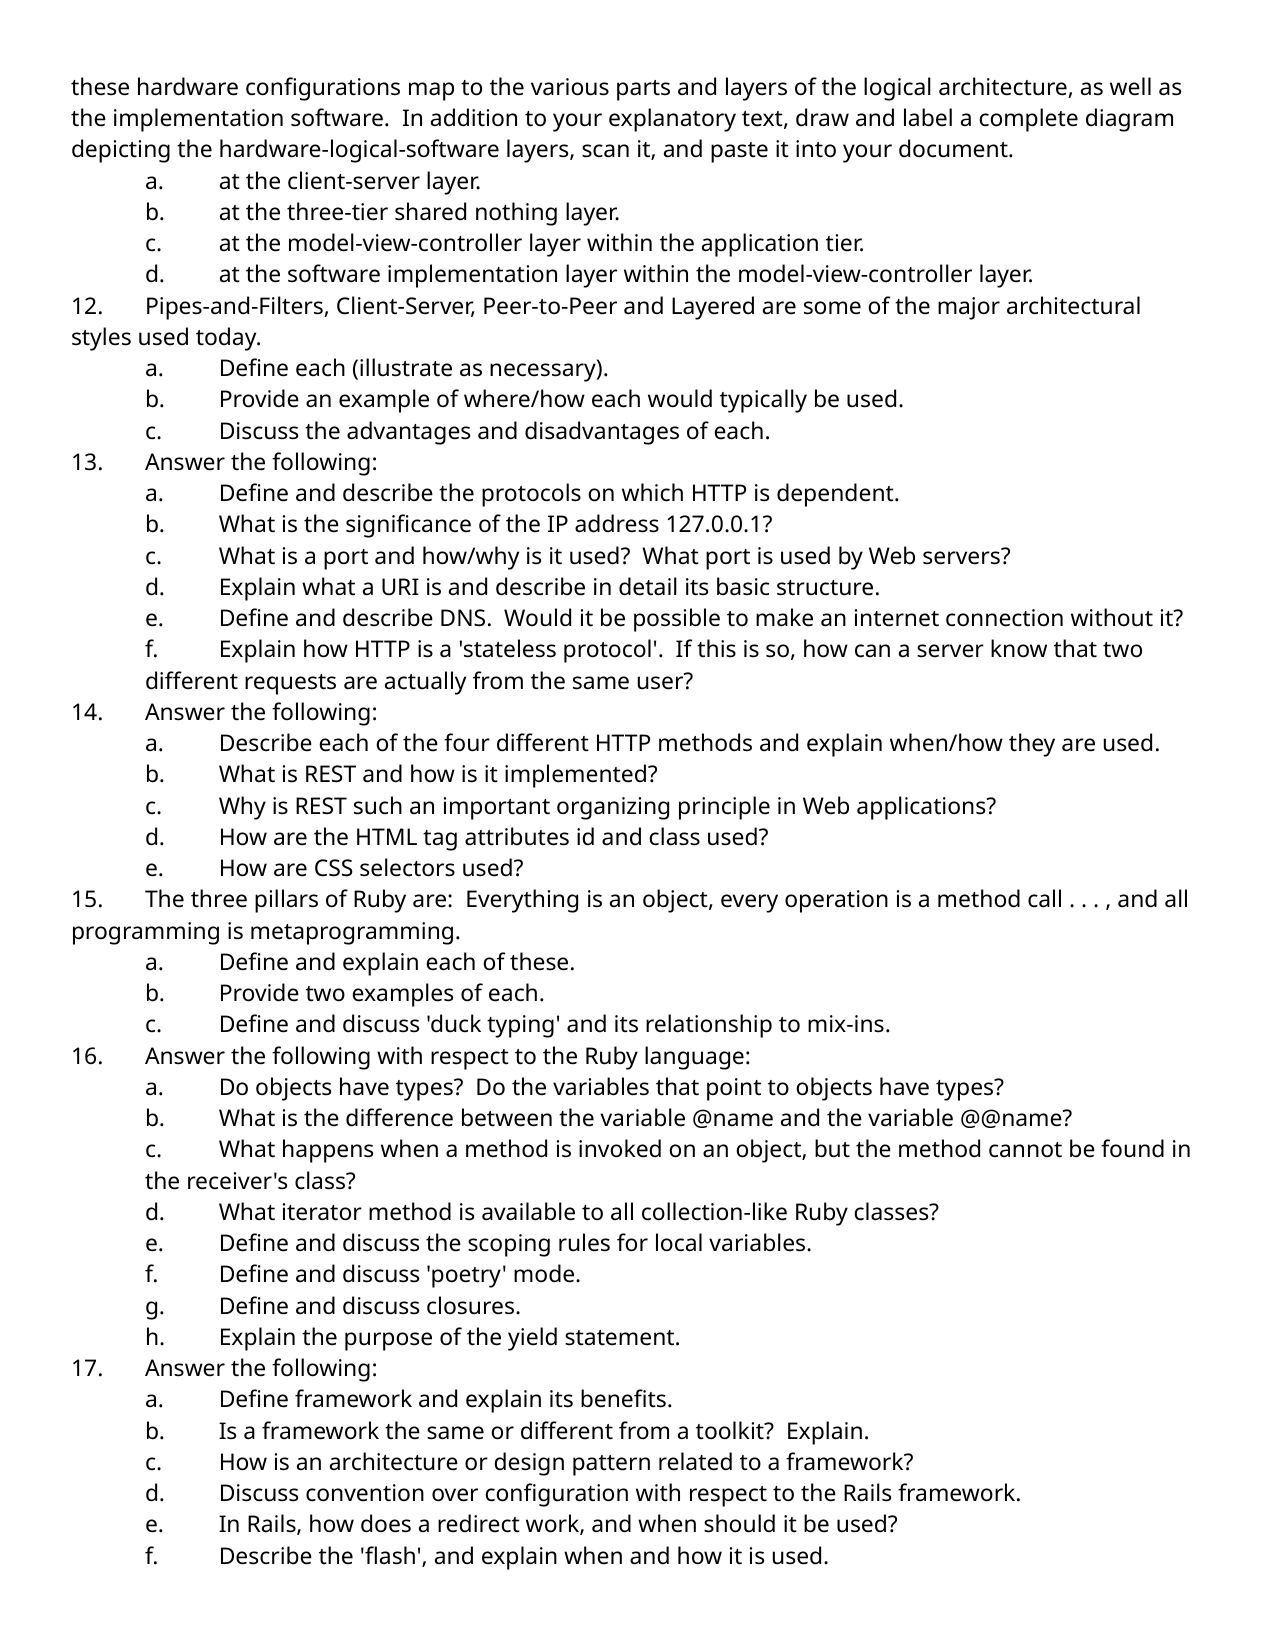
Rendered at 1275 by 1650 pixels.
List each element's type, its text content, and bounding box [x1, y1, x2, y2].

text c. What happens when a method is invoked on an object, but the method cannot be found in the receiver's class? [145, 1133, 1204, 1196]
text e. Define and describe DNS. Would it be possible to make an internet connection without it? [145, 602, 1204, 633]
text b. Provide two examples of each. [145, 977, 1204, 1008]
text a. Define framework and explain its benefits. [145, 1383, 1204, 1414]
text f. Define and discuss 'poetry' mode. [145, 1258, 1204, 1289]
text f. Explain how HTTP is a 'stateless protocol'. If this is so, how can a server know that two different requests are actually from the same user? [145, 633, 1204, 696]
text f. Describe the 'flash', and explain when and how it is used. [145, 1539, 1204, 1571]
text a. Define each (illustrate as necessary). [145, 352, 1204, 383]
text b. at the three-tier shared nothing layer. [145, 196, 1204, 227]
text b. What is the significance of the IP address 127.0.0.1? [145, 508, 1204, 539]
text e. How are CSS selectors used? [145, 852, 1204, 883]
text e. In Rails, how does a redirect work, and when should it be used? [145, 1508, 1204, 1539]
text 15. The three pillars of Ruby are: Everything is an object, every operation is a method call . . . , and all programming is metaprogramming. [71, 883, 1204, 946]
text a. Define and describe the protocols on which HTTP is dependent. [145, 477, 1204, 508]
text 16. Answer the following with respect to the Ruby language: [71, 1039, 1204, 1071]
text d. at the software implementation layer within the model-view-controller layer. [145, 258, 1204, 289]
text these hardware configurations map to the various parts and layers of the logical architecture, as well as the implementation software. In addition to your explanatory text, draw and label a complete diagram depicting the hardware-logical-software layers, scan it, and paste it into your document. [71, 71, 1204, 164]
text b. What is REST and how is it implemented? [145, 758, 1204, 789]
text d. What iterator method is available to all collection-like Ruby classes? [145, 1196, 1204, 1227]
text c. How is an architecture or design pattern related to a framework? [145, 1446, 1204, 1477]
text d. Explain what a URI is and describe in detail its basic structure. [145, 571, 1204, 602]
text b. Is a framework the same or different from a toolkit? Explain. [145, 1414, 1204, 1446]
text 12. Pipes-and-Filters, Client-Server, Peer-to-Peer and Layered are some of the major architectural styles used today. [71, 289, 1204, 352]
text c. Why is REST such an important organizing principle in Web applications? [145, 789, 1204, 821]
text 14. Answer the following: [71, 696, 1204, 727]
text d. How are the HTML tag attributes id and class used? [145, 821, 1204, 852]
text c. Define and discuss 'duck typing' and its relationship to mix-ins. [145, 1008, 1204, 1039]
text h. Explain the purpose of the yield statement. [145, 1321, 1204, 1352]
text a. Do objects have types? Do the variables that point to objects have types? [145, 1071, 1204, 1102]
text a. at the client-server layer. [145, 164, 1204, 196]
text c. at the model-view-controller layer within the application tier. [145, 227, 1204, 258]
text b. What is the difference between the variable @name and the variable @@name? [145, 1102, 1204, 1133]
text 13. Answer the following: [71, 446, 1204, 477]
text c. Discuss the advantages and disadvantages of each. [145, 414, 1204, 446]
text b. Provide an example of where/how each would typically be used. [145, 383, 1204, 414]
text d. Discuss convention over configuration with respect to the Rails framework. [145, 1477, 1204, 1508]
text g. Define and discuss closures. [145, 1289, 1204, 1321]
text c. What is a port and how/why is it used? What port is used by Web servers? [145, 539, 1204, 571]
text a. Describe each of the four different HTTP methods and explain when/how they are used. [145, 727, 1204, 758]
text a. Define and explain each of these. [145, 946, 1204, 977]
text e. Define and discuss the scoping rules for local variables. [145, 1227, 1204, 1258]
text 17. Answer the following: [71, 1352, 1204, 1383]
